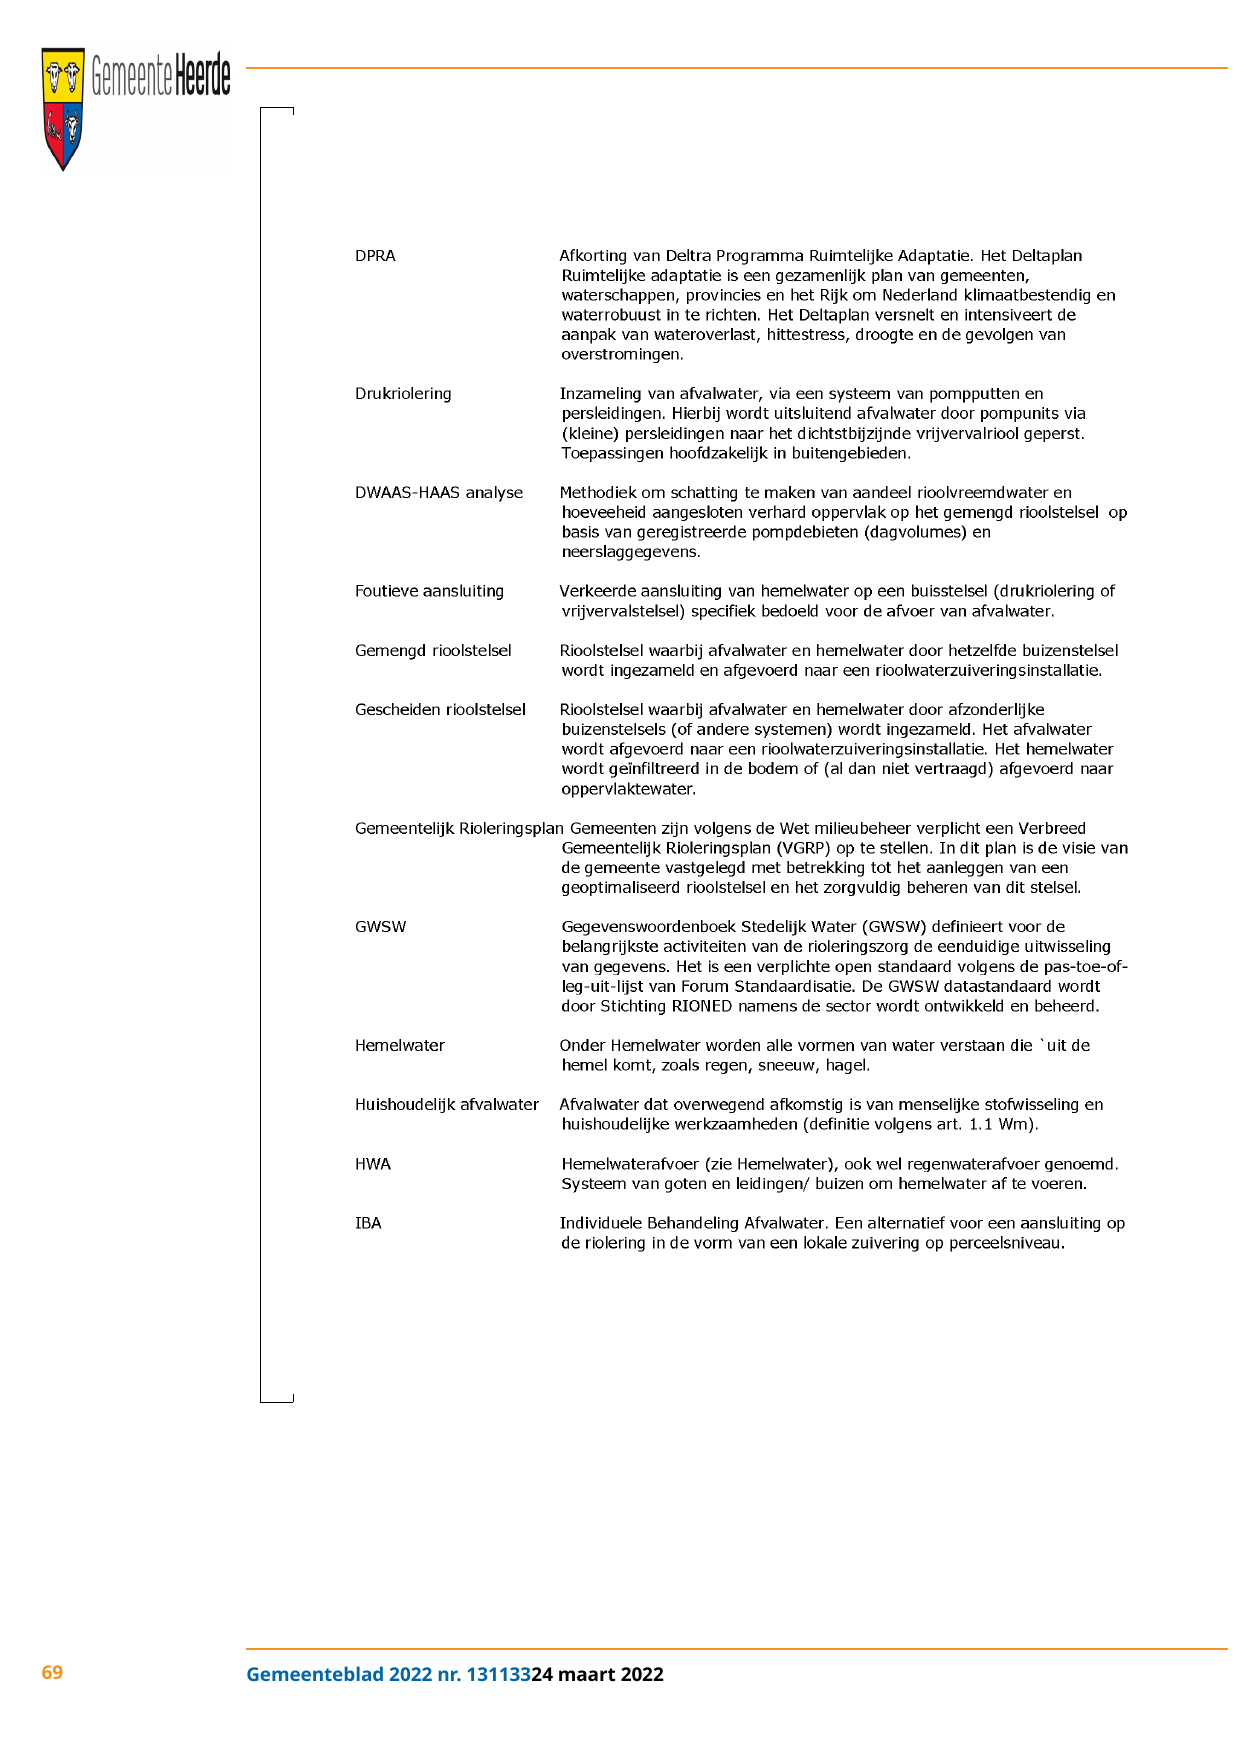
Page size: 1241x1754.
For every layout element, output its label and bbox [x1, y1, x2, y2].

picture [41, 47, 231, 172]
picture [268, 115, 1173, 1394]
